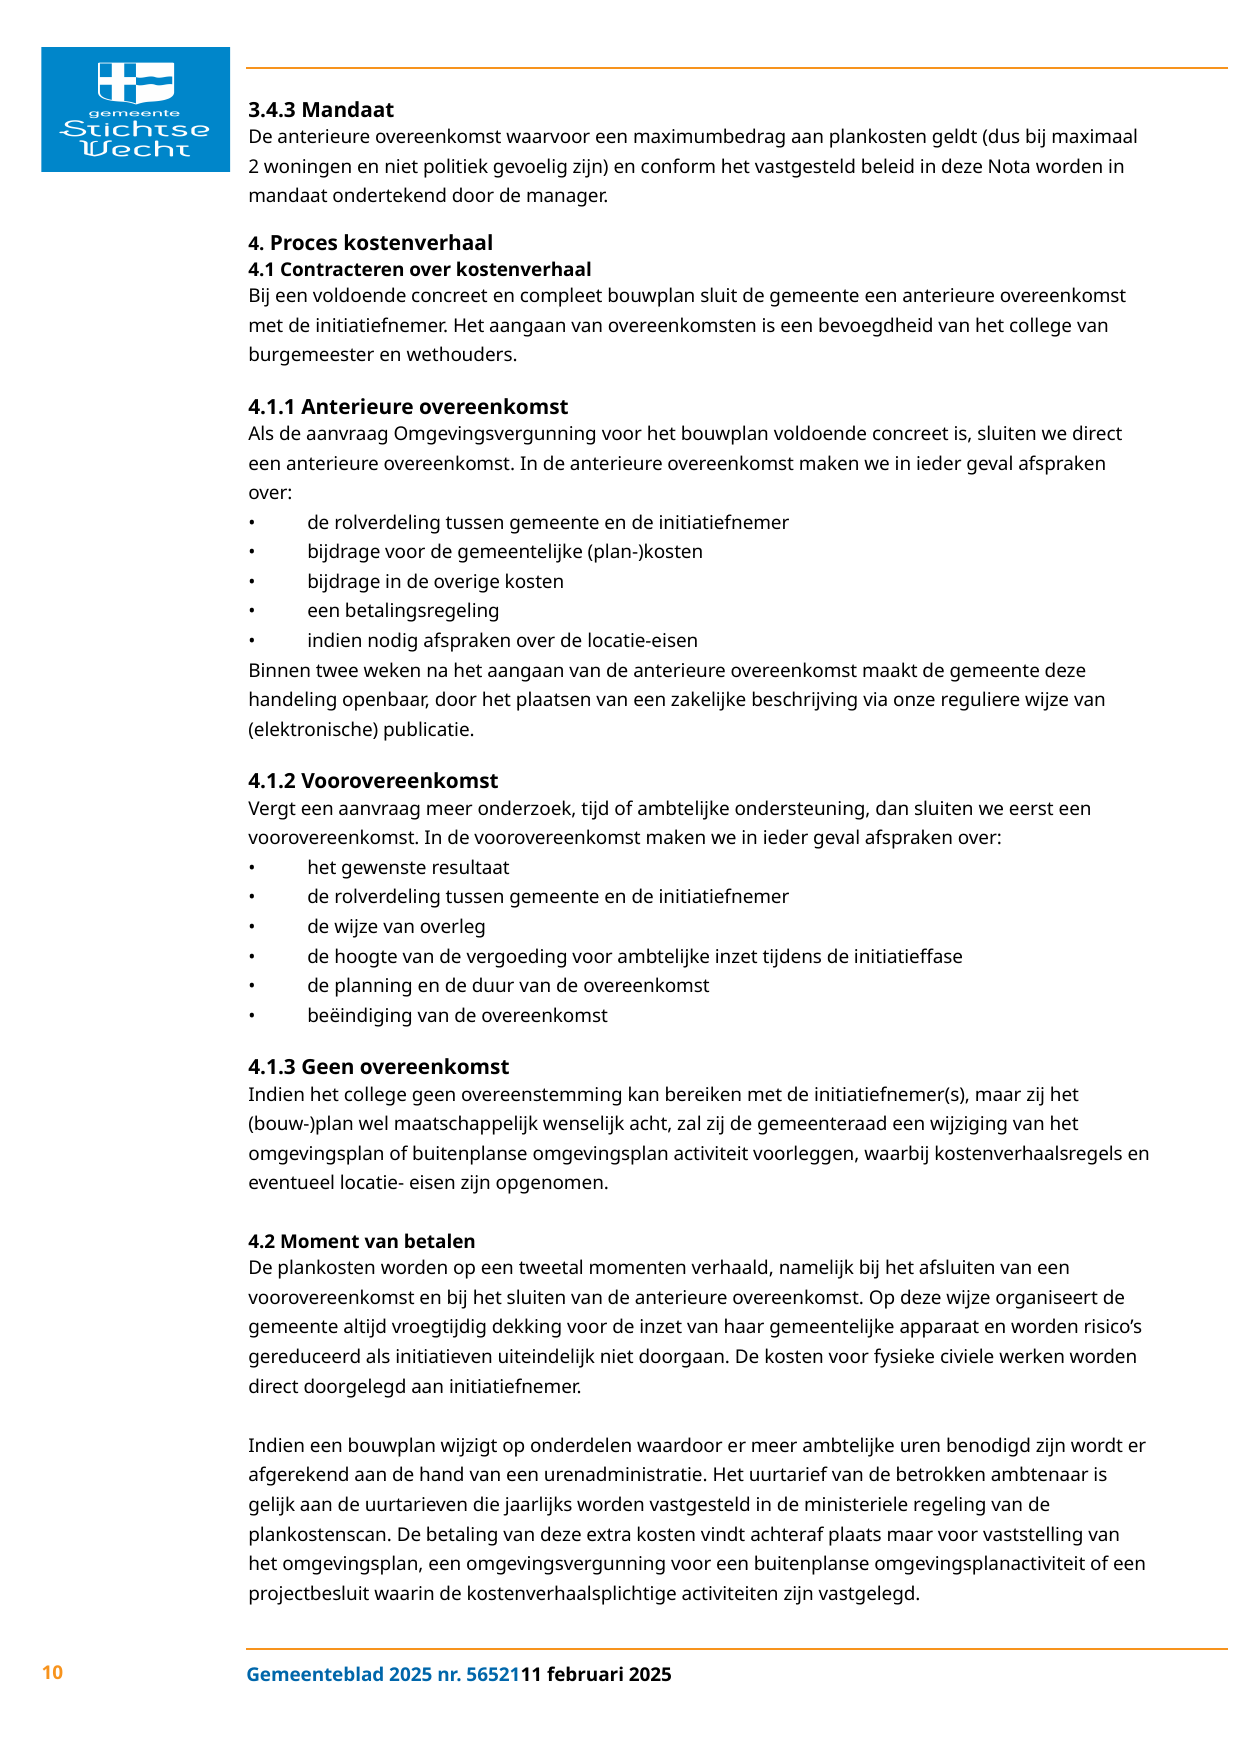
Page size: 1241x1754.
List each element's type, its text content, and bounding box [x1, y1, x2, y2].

text 4.2 Moment van betalen [248, 1229, 1152, 1254]
list de hoogte van de vergoeding voor ambtelijke inzet tijdens de initiatieffase [248, 943, 1152, 968]
list de wijze van overleg [248, 913, 1152, 939]
text 4.1.1 Anterieure overeenkomst [248, 392, 1152, 420]
list beëindiging van de overeenkomst [248, 1002, 1152, 1028]
text Als de aanvraag Omgevingsvergunning voor het bouwplan voldoende concreet is, sluiten we direct een anterieure overeenkomst. In de anterieure overeenkomst maken we in ieder geval afspraken over: [248, 420, 1152, 505]
text Bij een voldoende concreet en compleet bouwplan sluit de gemeente een anterieure overeenkomst met de initiatiefnemer. Het aangaan van overeenkomsten is een bevoegdheid van het college van burgemeester en wethouders. [248, 282, 1152, 367]
text 4.1.2 Voorovereenkomst [248, 766, 1152, 795]
list de rolverdeling tussen gemeente en de initiatiefnemer [248, 884, 1152, 909]
text De anterieure overeenkomst waarvoor een maximumbedrag aan plankosten geldt (dus bij maximaal 2 woningen en niet politiek gevoelig zijn) en conform het vastgesteld beleid in deze Nota worden in mandaat ondertekend door de manager. [248, 123, 1152, 208]
list indien nodig afspraken over de locatie-eisen [248, 627, 1152, 653]
text 3.4.3 Mandaat [248, 95, 1152, 123]
text 4. Proces kostenverhaal [248, 228, 1152, 256]
list de rolverdeling tussen gemeente en de initiatiefnemer [248, 509, 1152, 535]
list bijdrage in de overige kosten [248, 568, 1152, 594]
text 4.1 Contracteren over kostenverhaal [248, 256, 1152, 282]
list de planning en de duur van de overeenkomst [248, 972, 1152, 998]
text Binnen twee weken na het aangaan van de anterieure overeenkomst maakt de gemeente deze handeling openbaar, door het plaatsen van een zakelijke beschrijving via onze reguliere wijze van (elektronische) publicatie. [248, 657, 1152, 742]
list een betalingsregeling [248, 598, 1152, 623]
picture [99, 63, 135, 101]
text Vergt een aanvraag meer onderzoek, tijd of ambtelijke ondersteuning, dan sluiten we eerst een voorovereenkomst. In de voorovereenkomst maken we in ieder geval afspraken over: [248, 795, 1152, 850]
text 4.1.3 Geen overeenkomst [248, 1052, 1152, 1081]
list het gewenste resultaat [248, 854, 1152, 880]
text Indien het college geen overeenstemming kan bereiken met de initiatiefnemer(s), maar zij het (bouw-)plan wel maatschappelijk wenselijk acht, zal zij de gemeenteraad een wijziging van het omgevingsplan of buitenplanse omgevingsplan activiteit voorleggen, waarbij kostenverhaalsregels en eventueel locatie- eisen zijn opgenomen. [248, 1081, 1152, 1195]
text De plankosten worden op een tweetal momenten verhaald, namelijk bij het afsluiten van een voorovereenkomst en bij het sluiten van de anterieure overeenkomst. Op deze wijze organiseert de gemeente altijd vroegtijdig dekking voor de inzet van haar gemeentelijke apparaat en worden risico’s gereduceerd als initiatieven uiteindelijk niet doorgaan. De kosten voor fysieke civiele werken worden direct doorgelegd aan initiatiefnemer. [248, 1254, 1152, 1398]
text Indien een bouwplan wijzigt op onderdelen waardoor er meer ambtelijke uren benodigd zijn wordt er afgerekend aan de hand van een urenadministratie. Het uurtarief van de betrokken ambtenaar is gelijk aan de uurtarieven die jaarlijks worden vastgesteld in de ministeriele regeling van de plankostenscan. De betaling van deze extra kosten vindt achteraf plaats maar voor vaststelling van het omgevingsplan, een omgevingsvergunning voor een buitenplanse omgevingsplanactiviteit of een projectbesluit waarin de kostenverhaalsplichtige activiteiten zijn vastgelegd. [248, 1432, 1152, 1606]
list bijdrage voor de gemeentelijke (plan-)kosten [248, 538, 1152, 564]
picture [137, 63, 174, 103]
